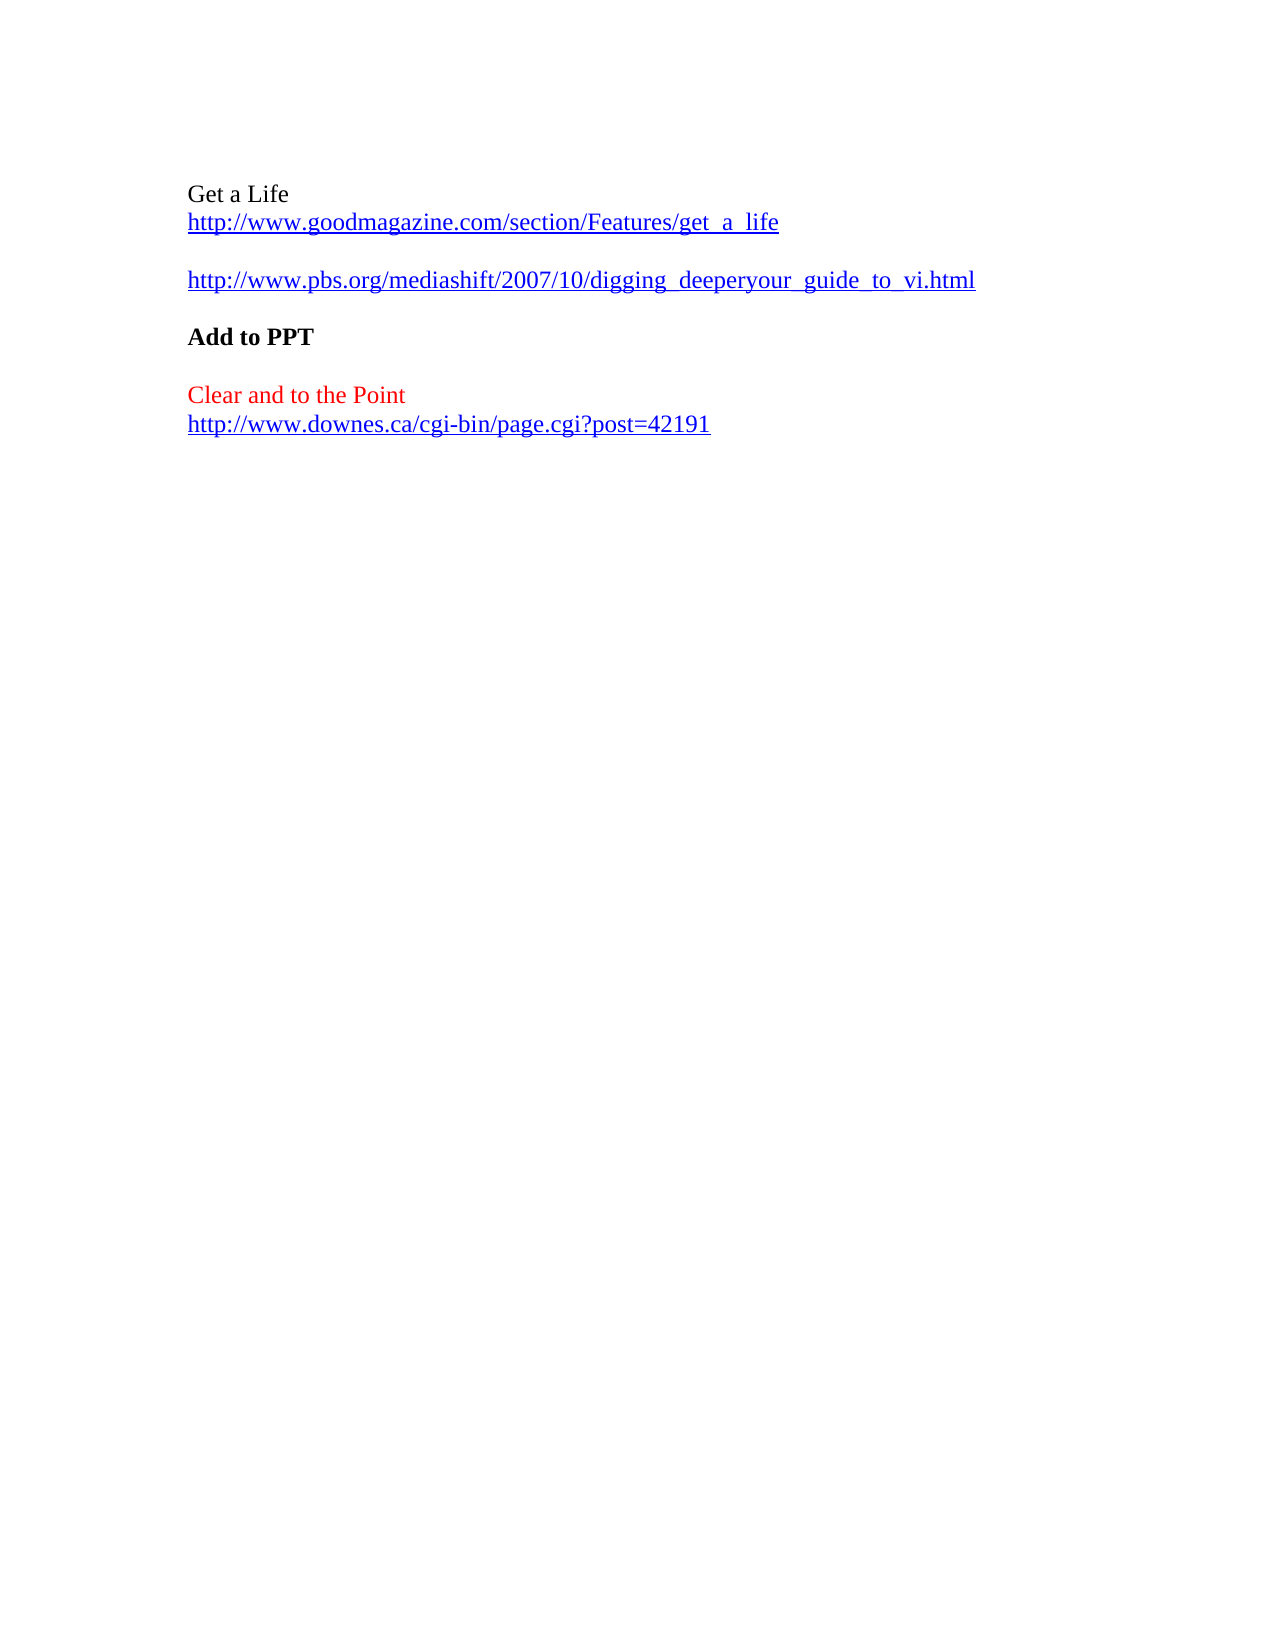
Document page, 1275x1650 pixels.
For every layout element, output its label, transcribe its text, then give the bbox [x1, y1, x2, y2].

text http://www.goodmagazine.com/section/Features/get_a_life [187, 207, 1087, 236]
text Add to PPT [187, 322, 1087, 351]
text Clear and to the Point [187, 380, 1087, 409]
text http://www.pbs.org/mediashift/2007/10/digging_deeperyour_guide_to_vi.html [187, 265, 1087, 294]
text http://www.downes.ca/cgi-bin/page.cgi?post=42191 [187, 409, 1087, 437]
text Get a Life [187, 179, 1087, 207]
